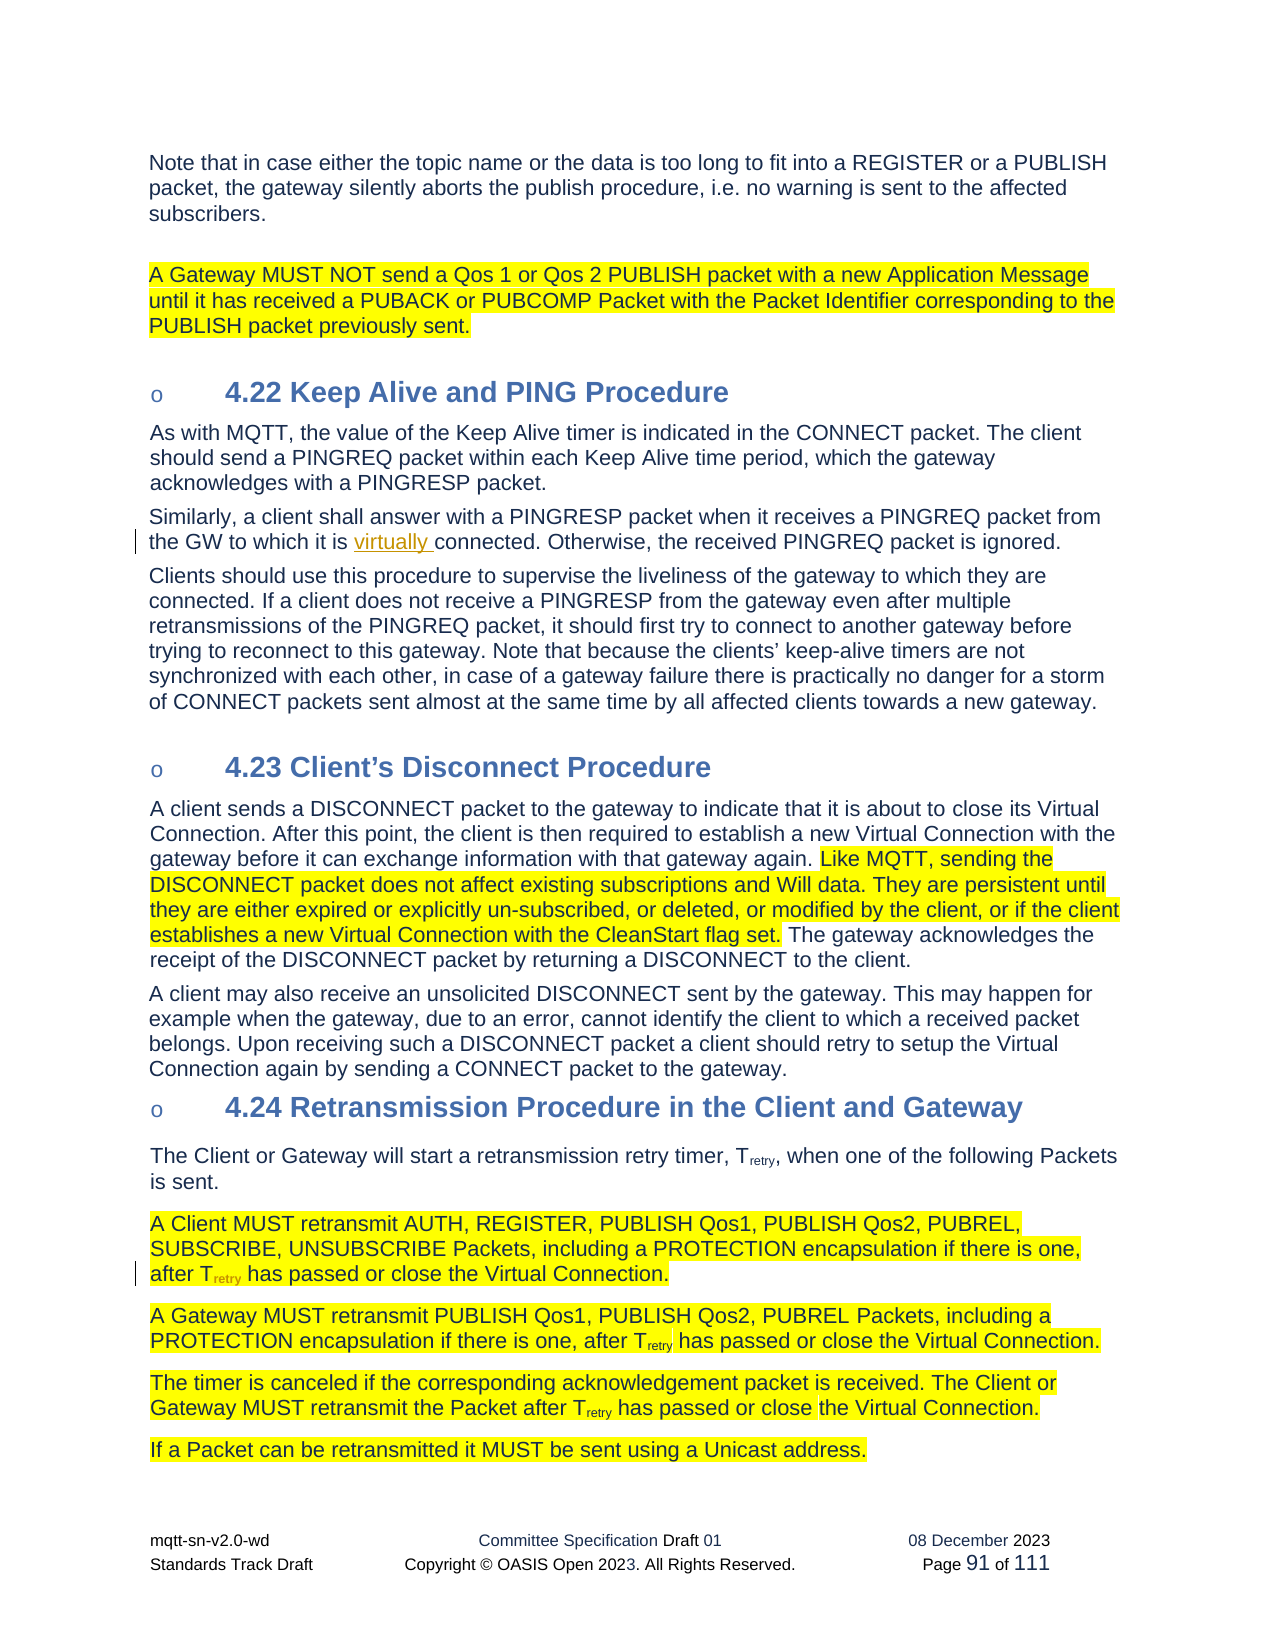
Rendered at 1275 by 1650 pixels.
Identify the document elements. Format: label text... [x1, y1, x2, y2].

text Clients should use this procedure to supervise the liveliness of the gateway to which they are connected. If a client does not receive a PINGRESP from the gateway even after multiple retransmissions of the PINGREQ packet, it should first try to connect to another gateway before trying to reconnect to this gateway. Note that because the clients’ keep-alive timers are not synchronized with each other, in case of a gateway failure there is practically no danger for a storm of CONNECT packets sent almost at the same time by all affected clients towards a new gateway. [148, 563, 1124, 714]
subtitle 4.23 Client’s Disconnect Procedure [150, 751, 1124, 785]
text A Gateway MUST retransmit PUBLISH Qos1, PUBLISH Qos2, PUBREL Packets, including a PROTECTION encapsulation if there is one, after Tretry has passed or close the Virtual Connection. [150, 1303, 1125, 1353]
subtitle 4.24 Retransmission Procedure in the Client and Gateway [150, 1090, 1124, 1124]
text Similarly, a client shall answer with a PINGRESP packet when it receives a PINGREQ packet from the GW to which it is virtually connected. Otherwise, the received PINGREQ packet is ignored. [148, 504, 1124, 554]
text The timer is canceled if the corresponding acknowledgement packet is received. The Client or Gateway MUST retransmit the Packet after Tretry has passed or close the Virtual Connection. [150, 1370, 1125, 1420]
text As with MQTT, the value of the Keep Alive timer is indicated in the CONNECT packet. The client should send a PINGREQ packet within each Keep Alive time period, which the gateway acknowledges with a PINGRESP packet. [149, 420, 1124, 496]
text Note that in case either the topic name or the data is too long to fit into a REGISTER or a PUBLISH packet, the gateway silently aborts the publish procedure, i.e. no warning is sent to the affected subscribers. [148, 150, 1124, 226]
text A Client MUST retransmit AUTH, REGISTER, PUBLISH Qos1, PUBLISH Qos2, PUBREL, SUBSCRIBE, UNSUBSCRIBE Packets, including a PROTECTION encapsulation if there is one, after Tretry has passed or close the Virtual Connection. [150, 1211, 1125, 1286]
text A Gateway MUST NOT send a Qos 1 or Qos 2 PUBLISH packet with a new Application Message until it has received a PUBACK or PUBCOMP Packet with the Packet Identifier corresponding to the PUBLISH packet previously sent. [148, 262, 1124, 338]
text The Client or Gateway will start a retransmission retry timer, Tretry, when one of the following Packets is sent. [150, 1143, 1125, 1194]
subtitle 4.22 Keep Alive and PING Procedure [150, 374, 1124, 409]
text A client sends a DISCONNECT packet to the gateway to indicate that it is about to close its Virtual Connection. After this point, the client is then required to establish a new Virtual Connection with the gateway before it can exchange information with that gateway again. Like MQTT, sending the DISCONNECT packet does not affect existing subscriptions and Will data. They are persistent until they are either expired or explicitly un-subscribed, or deleted, or modified by the client, or if the client establishes a new Virtual Connection with the CleanStart flag set. The gateway acknowledges the receipt of the DISCONNECT packet by returning a DISCONNECT to the client. [149, 796, 1124, 972]
text If a Packet can be retransmitted it MUST be sent using a Unicast address. [150, 1437, 1125, 1462]
text A client may also receive an unsolicited DISCONNECT sent by the gateway. This may happen for example when the gateway, due to an error, cannot identify the client to which a received packet belongs. Upon receiving such a DISCONNECT packet a client should retry to setup the Virtual Connection again by sending a CONNECT packet to the gateway. [148, 981, 1124, 1081]
